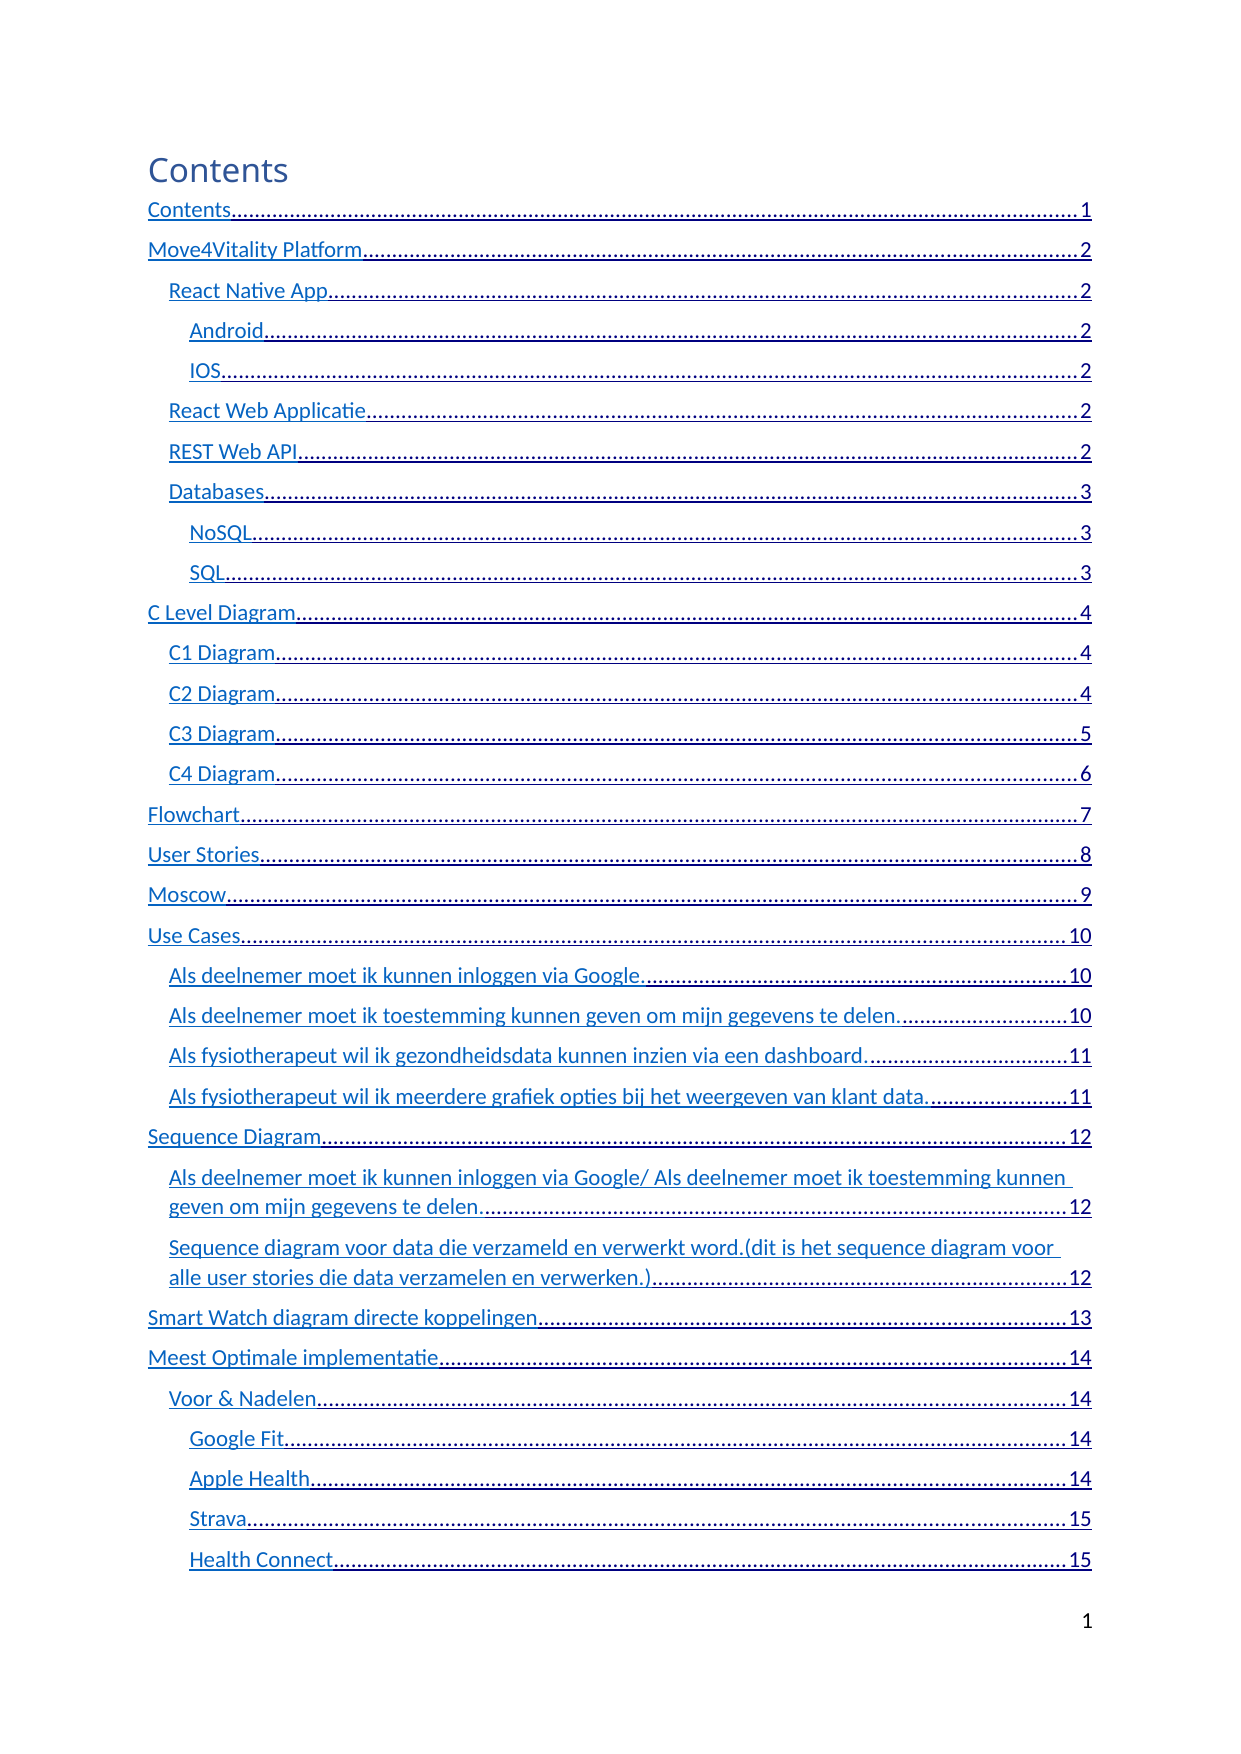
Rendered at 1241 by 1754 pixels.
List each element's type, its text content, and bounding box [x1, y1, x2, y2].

subtitle Contents [148, 147, 1093, 192]
text Strava 15 [189, 1504, 1093, 1533]
text Smart Watch diagram directe koppelingen 13 [148, 1303, 1093, 1331]
text C4 Diagram 6 [168, 759, 1093, 787]
text C3 Diagram 5 [168, 719, 1093, 747]
text Moscow 9 [148, 880, 1093, 908]
text C1 Diagram 4 [168, 638, 1093, 667]
text React Native App 2 [168, 276, 1093, 304]
text Move4Vitality Platform 2 [148, 235, 1093, 263]
text Health Connect 15 [189, 1545, 1093, 1573]
text C2 Diagram 4 [168, 679, 1093, 707]
text Contents 1 [148, 195, 1093, 223]
text Als deelnemer moet ik kunnen inloggen via Google. 10 [168, 961, 1093, 989]
text User Stories 8 [148, 840, 1093, 868]
text Sequence Diagram 12 [148, 1122, 1093, 1150]
text IOS 2 [189, 356, 1093, 384]
text Meest Optimale implementatie 14 [148, 1343, 1093, 1371]
text Als fysiotherapeut wil ik meerdere grafiek opties bij het weergeven van klant data. 11 [168, 1082, 1093, 1110]
text SQL 3 [189, 558, 1093, 586]
text Android 2 [189, 316, 1093, 344]
text Als deelnemer moet ik kunnen inloggen via Google/ Als deelnemer moet ik toestemming kunnen geven om mijn gegevens te delen. 12 [168, 1163, 1093, 1221]
text Sequence diagram voor data die verzameld en verwerkt word.(dit is het sequence diagram voor alle user stories die data verzamelen en verwerken.) 12 [168, 1233, 1093, 1291]
text Apple Health 14 [189, 1464, 1093, 1492]
text NoSQL 3 [189, 518, 1093, 546]
text Flowchart 7 [148, 800, 1093, 828]
text React Web Applicatie 2 [168, 397, 1093, 425]
text Voor & Nadelen 14 [168, 1384, 1093, 1412]
text Databases 3 [168, 477, 1093, 505]
text Google Fit 14 [189, 1424, 1093, 1452]
text Als fysiotherapeut wil ik gezondheidsdata kunnen inzien via een dashboard. 11 [168, 1042, 1093, 1070]
text REST Web API 2 [168, 437, 1093, 465]
text Use Cases 10 [148, 921, 1093, 949]
text C Level Diagram 4 [148, 598, 1093, 626]
text Als deelnemer moet ik toestemming kunnen geven om mijn gegevens te delen. 10 [168, 1001, 1093, 1029]
